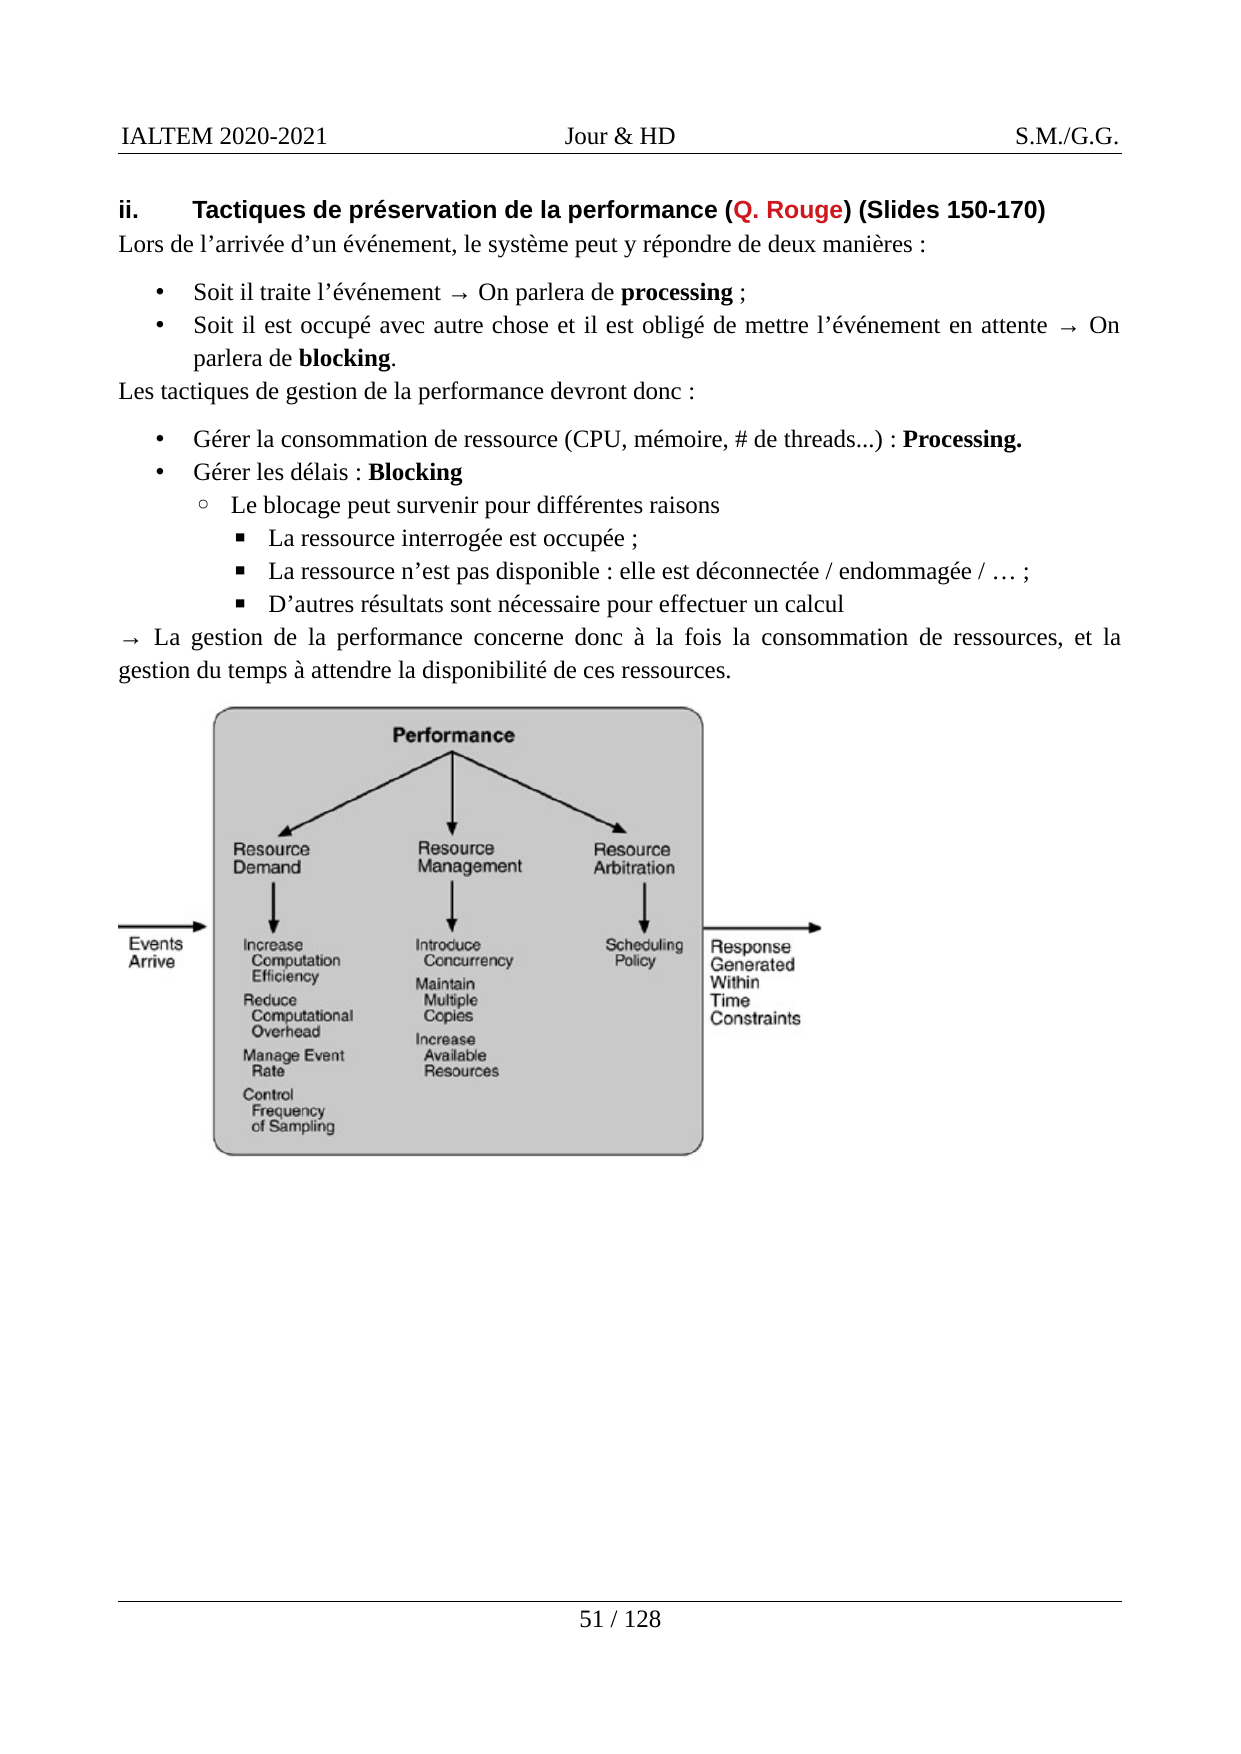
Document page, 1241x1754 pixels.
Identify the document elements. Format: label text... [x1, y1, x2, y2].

text Lors de l’arrivée d’un événement, le système peut y répondre de deux manières : [118, 229, 1122, 258]
picture [118, 702, 822, 1163]
list Gérer les délais : Blocking [156, 457, 1122, 486]
text Les tactiques de gestion de la performance devront donc : [118, 376, 1122, 405]
list La ressource interrogée est occupée ; [231, 523, 1122, 552]
list Gérer la consommation de ressource (CPU, mémoire, # de threads...) : Processing. [156, 424, 1122, 453]
subtitle Tactiques de préservation de la performance (Q. Rouge) (Slides 150-170) [118, 195, 1122, 223]
list Soit il est occupé avec autre chose et il est obligé de mettre l’événement en attente → On parlera de blocking. [156, 310, 1122, 372]
text → La gestion de la performance concerne donc à la fois la consommation de ressources, et la gestion du temps à attendre la disponibilité de ces ressources. [118, 622, 1122, 684]
list Le blocage peut survenir pour différentes raisons [193, 490, 1122, 519]
list Soit il traite l’événement → On parlera de processing ; [156, 277, 1122, 306]
list D’autres résultats sont nécessaire pour effectuer un calcul [231, 589, 1122, 618]
list La ressource n’est pas disponible : elle est déconnectée / endommagée / … ; [231, 556, 1122, 585]
